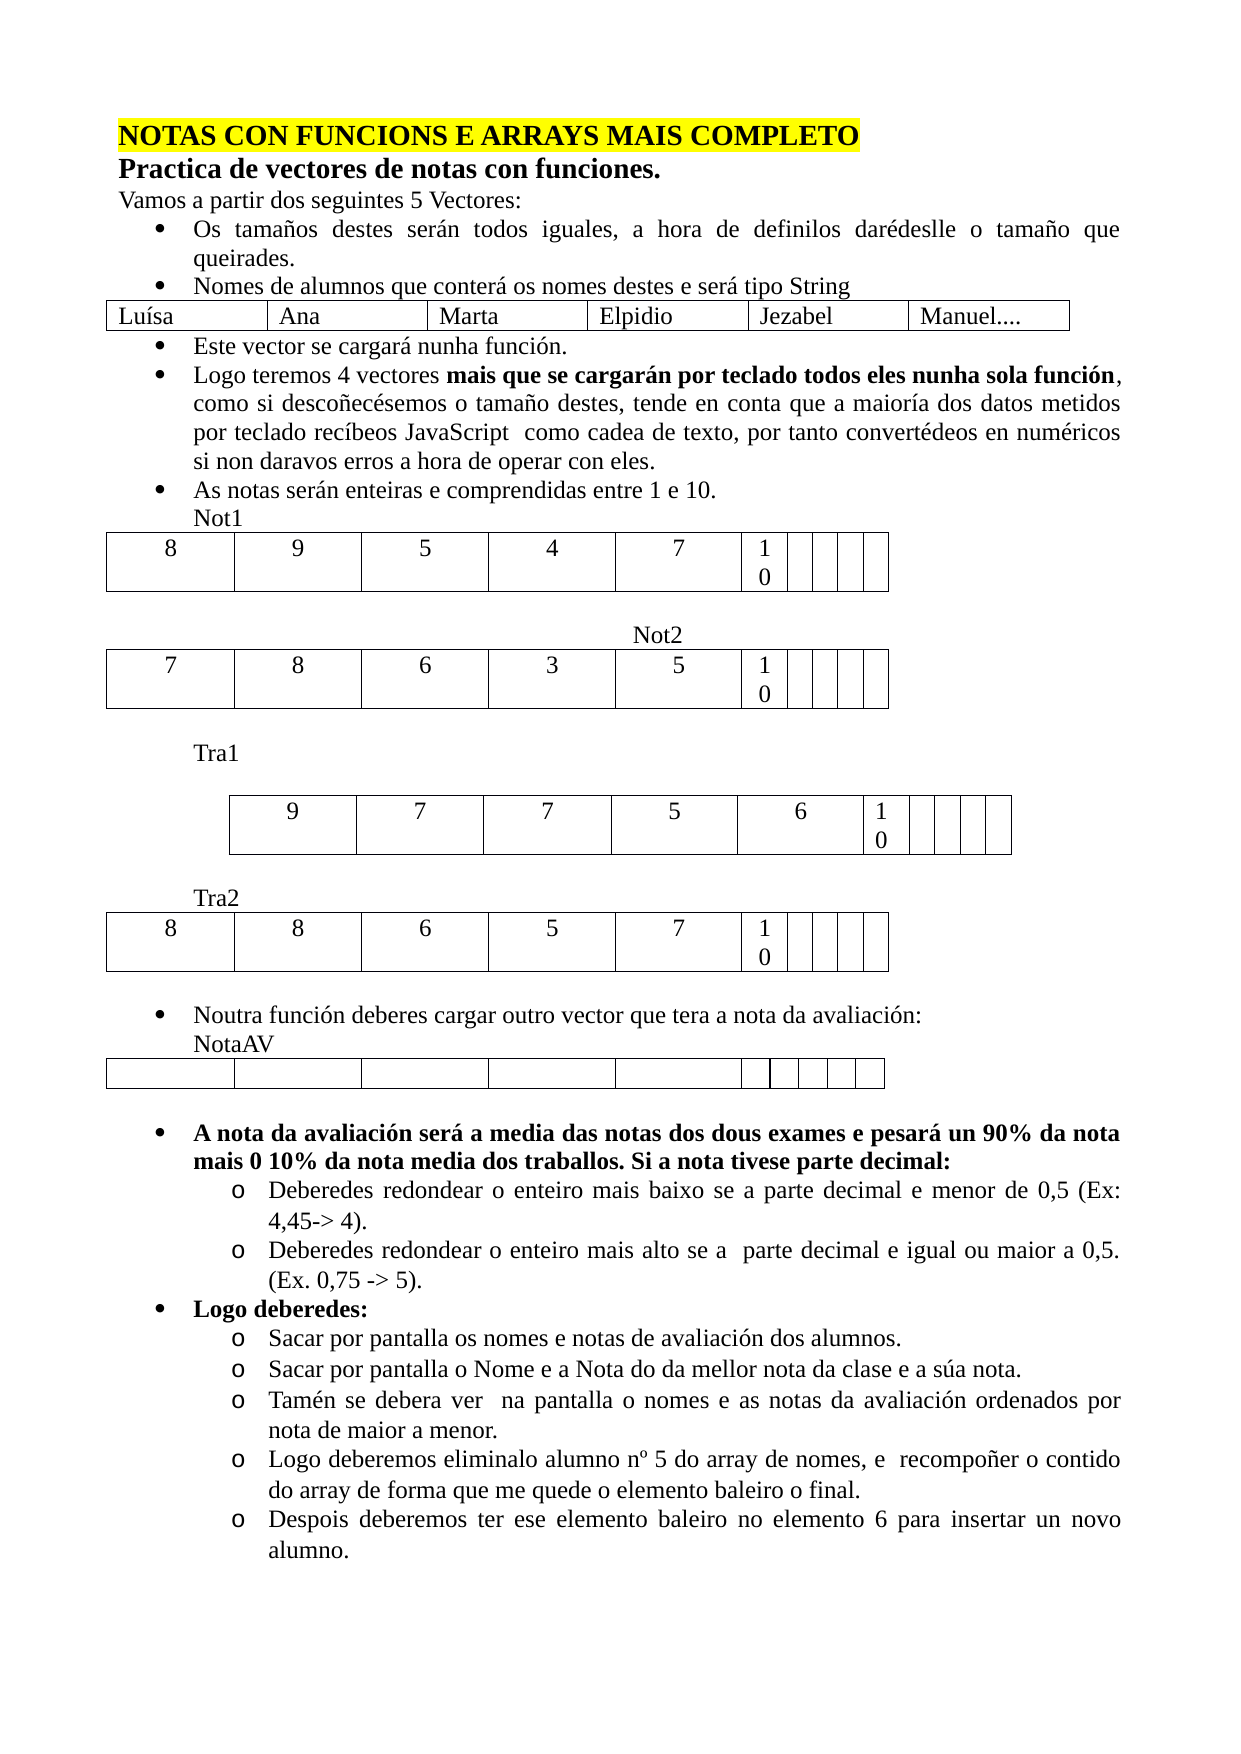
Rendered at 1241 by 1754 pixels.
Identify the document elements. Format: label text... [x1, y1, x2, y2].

list Logo deberemos eliminalo alumno nº 5 do array de nomes, e recompoñer o contido do array de forma que me quede o elemento baleiro o final. [231, 1444, 1122, 1504]
table_header 10 [864, 796, 909, 854]
table_header [864, 650, 888, 708]
table_header 7 [107, 650, 234, 708]
table_header 8 [107, 533, 234, 591]
table_header [864, 913, 888, 971]
table_header 10 [742, 913, 787, 971]
table_header [838, 913, 863, 971]
table_header [616, 1059, 741, 1088]
table_header 7 [357, 796, 483, 854]
table_header 9 [230, 796, 356, 854]
list Sacar por pantalla o Nome e a Nota do da mellor nota da clase e a súa nota. [231, 1354, 1122, 1385]
table_header 6 [362, 650, 488, 708]
table_header 3 [489, 650, 615, 708]
table_header 5 [616, 650, 741, 708]
list A nota da avaliación será a media das notas dos dous exames e pesará un 90% da nota mais 0 10% da nota media dos traballos. Si a nota tivese parte decimal: [156, 1118, 1122, 1175]
table_header [838, 533, 863, 591]
table_header Manuel.... [909, 301, 1069, 330]
table_header 10 [742, 650, 787, 708]
table_header [813, 650, 837, 708]
list Logo teremos 4 vectores mais que se cargarán por teclado todos eles nunha sola función, como si descoñecésemos o tamaño destes, tende en conta que a maioría dos datos metidos por teclado recíbeos JavaScript como cadea de texto, por tanto convertédeos en numéricos si non daravos erros a hora de operar con eles. [156, 360, 1122, 475]
list Deberedes redondear o enteiro mais alto se a parte decimal e igual ou maior a 0,5. (Ex. 0,75 -> 5). [231, 1235, 1122, 1294]
list Os tamaños destes serán todos iguales, a hora de definilos darédeslle o tamaño que queirades. [156, 214, 1122, 271]
table_header 7 [616, 533, 741, 591]
table_header [788, 913, 812, 971]
table_header 8 [235, 650, 361, 708]
list NotaAV [193, 1029, 1122, 1058]
list Not1 [193, 503, 1122, 532]
table_header [986, 796, 1011, 854]
table_header [856, 1059, 884, 1088]
table_header [788, 533, 812, 591]
list Deberedes redondear o enteiro mais baixo se a parte decimal e menor de 0,5 (Ex: 4,45-> 4). [231, 1175, 1122, 1235]
table_header Marta [428, 301, 587, 330]
table_header 5 [489, 913, 615, 971]
table_header [788, 650, 812, 708]
list Logo deberedes: [156, 1294, 1122, 1323]
list Despois deberemos ter ese elemento baleiro no elemento 6 para insertar un novo alumno. [231, 1504, 1122, 1563]
table_header [813, 913, 837, 971]
list As notas serán enteiras e comprendidas entre 1 e 10. [156, 475, 1122, 503]
table_header [813, 533, 837, 591]
table_header 8 [107, 913, 234, 971]
table_header Luísa [107, 301, 267, 330]
table_header [910, 796, 934, 854]
table_header [362, 1059, 488, 1088]
table_header 4 [489, 533, 615, 591]
table_header 6 [738, 796, 863, 854]
table_header 5 [362, 533, 488, 591]
table_header [828, 1059, 855, 1088]
table_header 8 [235, 913, 361, 971]
table_header 9 [235, 533, 361, 591]
list Tra1 [193, 738, 1122, 766]
list Sacar por pantalla os nomes e notas de avaliación dos alumnos. [231, 1323, 1122, 1354]
table_header 7 [616, 913, 741, 971]
table_header Elpidio [588, 301, 748, 330]
table_header Ana [268, 301, 427, 330]
table_header [838, 650, 863, 708]
table_header [489, 1059, 615, 1088]
list Nomes de alumnos que conterá os nomes destes e será tipo String [156, 271, 1122, 300]
list Tra2 [193, 883, 1122, 912]
table_header [771, 1059, 798, 1088]
table_header [961, 796, 985, 854]
table_header Jezabel [749, 301, 908, 330]
table_header [235, 1059, 361, 1088]
table_header 5 [612, 796, 737, 854]
list Not2 [193, 621, 1122, 649]
table_header [864, 533, 888, 591]
table_header 10 [742, 533, 787, 591]
table_header 7 [484, 796, 611, 854]
table_header [799, 1059, 827, 1088]
table_header [742, 1059, 769, 1088]
table_header [935, 796, 960, 854]
text NOTAS CON FUNCIONS E ARRAYS MAIS COMPLETO [118, 118, 1122, 152]
list Este vector se cargará nunha función. [156, 331, 1122, 360]
text Vamos a partir dos seguintes 5 Vectores: [118, 185, 1122, 214]
list Tamén se debera ver na pantalla o nomes e as notas da avaliación ordenados por nota de maior a menor. [231, 1385, 1122, 1444]
text Practica de vectores de notas con funciones. [118, 152, 1122, 185]
table_header 6 [362, 913, 488, 971]
list Noutra función deberes cargar outro vector que tera a nota da avaliación: [156, 1001, 1122, 1029]
table_header [107, 1059, 234, 1088]
